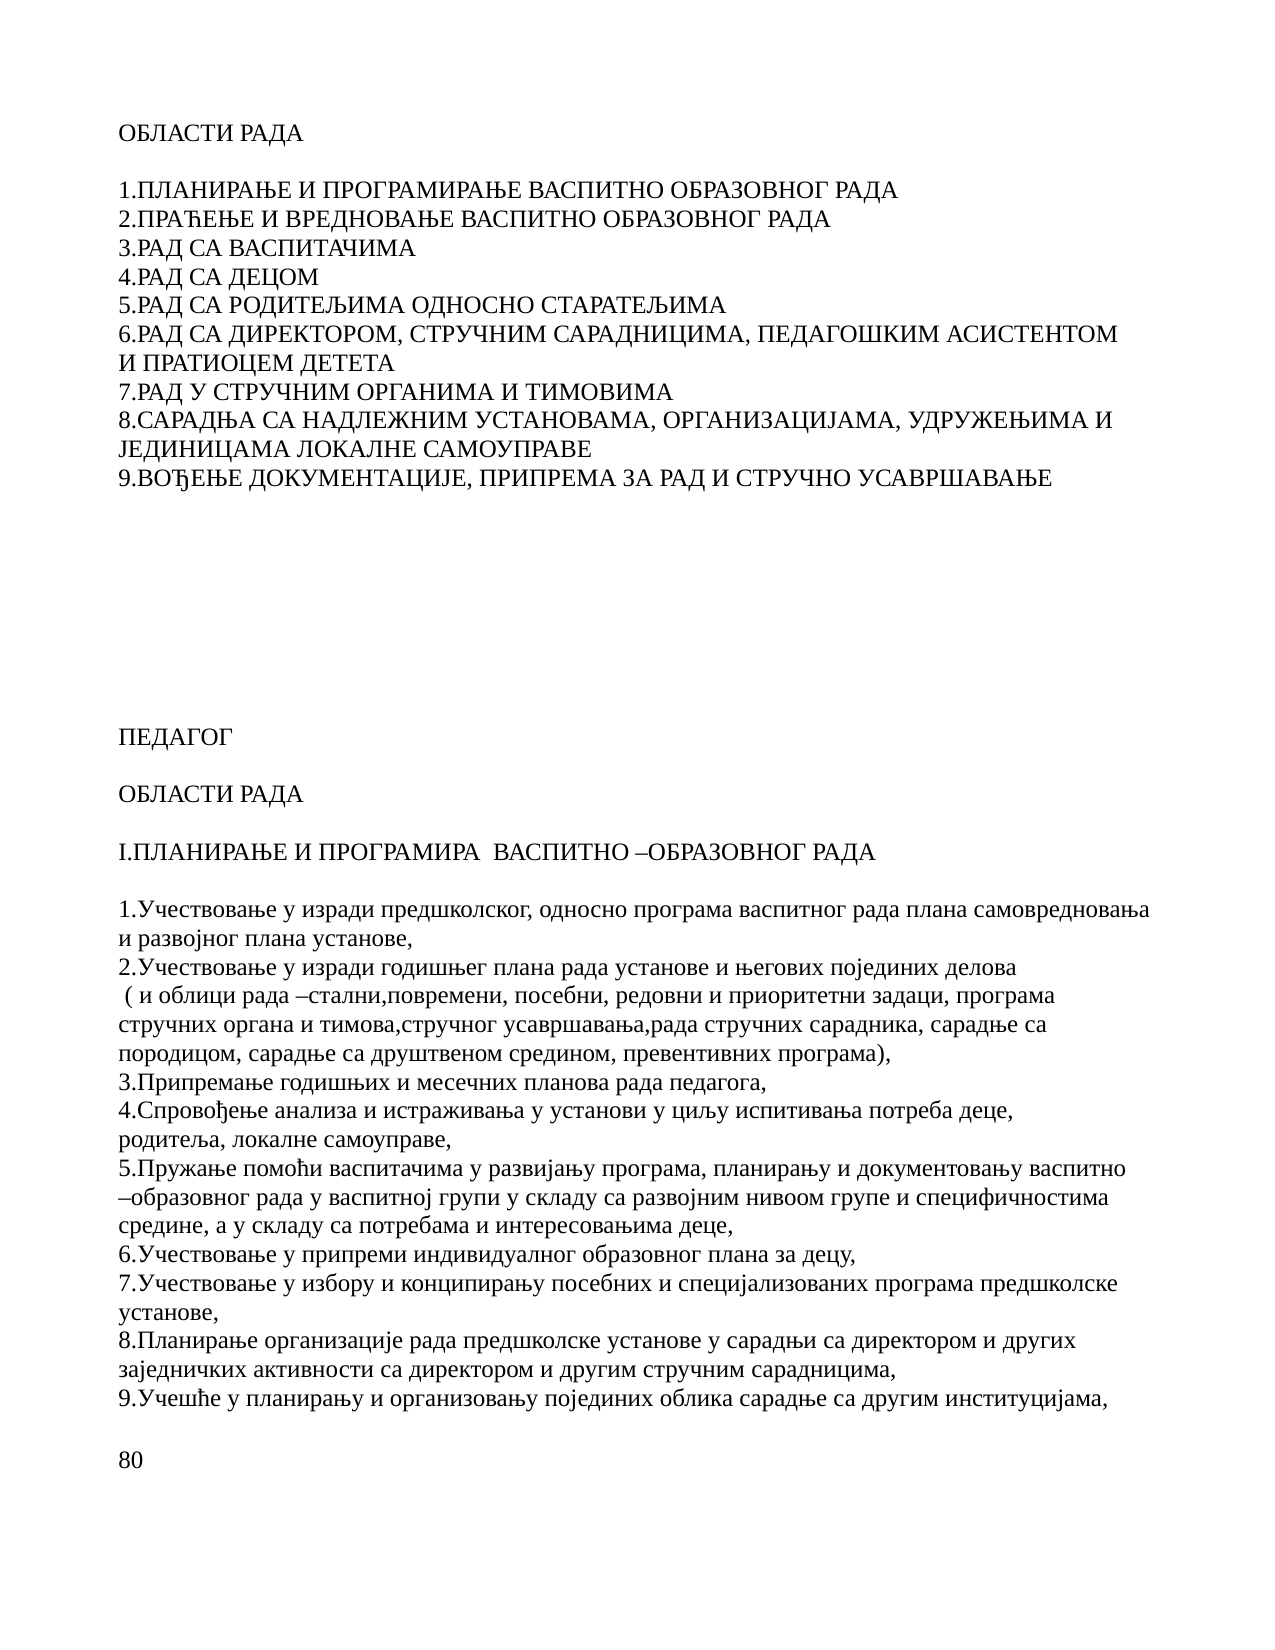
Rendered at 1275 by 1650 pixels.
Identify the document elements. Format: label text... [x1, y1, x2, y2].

text ПЕДАГОГ [118, 722, 1157, 751]
text 6.Учествовање у припреми индивидуалног образовног плана за децу, [118, 1239, 1157, 1268]
text 5.Пружање помоћи васпитачима у развијању програма, планирању и документовању васпитно [118, 1153, 1157, 1182]
text 8.Планирање организације рада предшколске установе у сарадњи са директором и других [118, 1326, 1157, 1354]
text 3.Припремање годишњих и месечних планова рада педагога, [118, 1067, 1157, 1096]
text 1.Учествовање у изради предшколског, односно програма васпитног рада плана самовредновања и развојног плана установе, [118, 894, 1157, 952]
text 7.Учествовање у избору и конципирању посебних и специјализованих програма предшколске [118, 1268, 1157, 1297]
text 1.ПЛАНИРАЊЕ И ПРОГРАМИРАЊЕ ВАСПИТНО ОБРАЗОВНОГ РАДА [118, 176, 1157, 204]
text ( и облици рада –стални,повремени, посебни, редовни и приоритетни задаци, програма [118, 981, 1157, 1009]
text родитеља, локалне самоуправе, [118, 1124, 1157, 1153]
text стручних органа и тимова,стручног усавршавања,рада стручних сарадника, сарадње са породицом, сарадње са друштвеном средином, превентивних програма), [118, 1009, 1157, 1067]
text –образовног рада у васпитној групи у складу са развојним нивоом групе и специфичностима [118, 1182, 1157, 1211]
text 4.Спровођење анализа и истраживања у установи у циљу испитивања потреба деце, [118, 1096, 1157, 1124]
text 8.САРАДЊА СА НАДЛЕЖНИМ УСТАНОВАМА, ОРГАНИЗАЦИЈАМА, УДРУЖЕЊИМА И [118, 406, 1157, 434]
text средине, а у складу са потребама и интересовањима деце, [118, 1211, 1157, 1239]
text 3.РАД СА ВАСПИТАЧИМА [118, 233, 1157, 262]
text заједничких активности са директором и другим стручним сарадницима, [118, 1354, 1157, 1383]
text ОБЛАСТИ РАДА [118, 779, 1157, 808]
text 9.ВОЂЕЊЕ ДОКУМЕНТАЦИЈЕ, ПРИПРЕМА ЗА РАД И СТРУЧНО УСАВРШАВАЊЕ [118, 463, 1157, 492]
text 9.Учешће у планирању и организовању појединих облика сарадње са другим институцијама, [118, 1383, 1157, 1412]
text И ПРАТИОЦЕМ ДЕТЕТА [118, 348, 1157, 377]
text 7.РАД У СТРУЧНИМ ОРГАНИМА И ТИМОВИМА [118, 377, 1157, 406]
text ОБЛАСТИ РАДА [118, 118, 1157, 147]
text ЈЕДИНИЦАМА ЛОКАЛНЕ САМОУПРАВЕ [118, 434, 1157, 463]
text 4.РАД СА ДЕЦОМ [118, 262, 1157, 291]
text 6.РАД СА ДИРЕКТОРОМ, СТРУЧНИМ САРАДНИЦИМА, ПЕДАГОШКИМ АСИСТЕНТОМ [118, 319, 1157, 348]
text I.ПЛАНИРАЊЕ И ПРОГРАМИРА ВАСПИТНО –ОБРАЗОВНОГ РАДА [118, 837, 1157, 866]
text установе, [118, 1297, 1157, 1326]
text 5.РАД СА РОДИТЕЉИМА ОДНОСНО СТАРАТЕЉИМА [118, 291, 1157, 319]
text 2.ПРАЋЕЊЕ И ВРЕДНОВАЊЕ ВАСПИТНО ОБРАЗОВНОГ РАДА [118, 204, 1157, 233]
text 2.Учествовање у изради годишњег плана рада установе и његових појединих делова [118, 952, 1157, 981]
